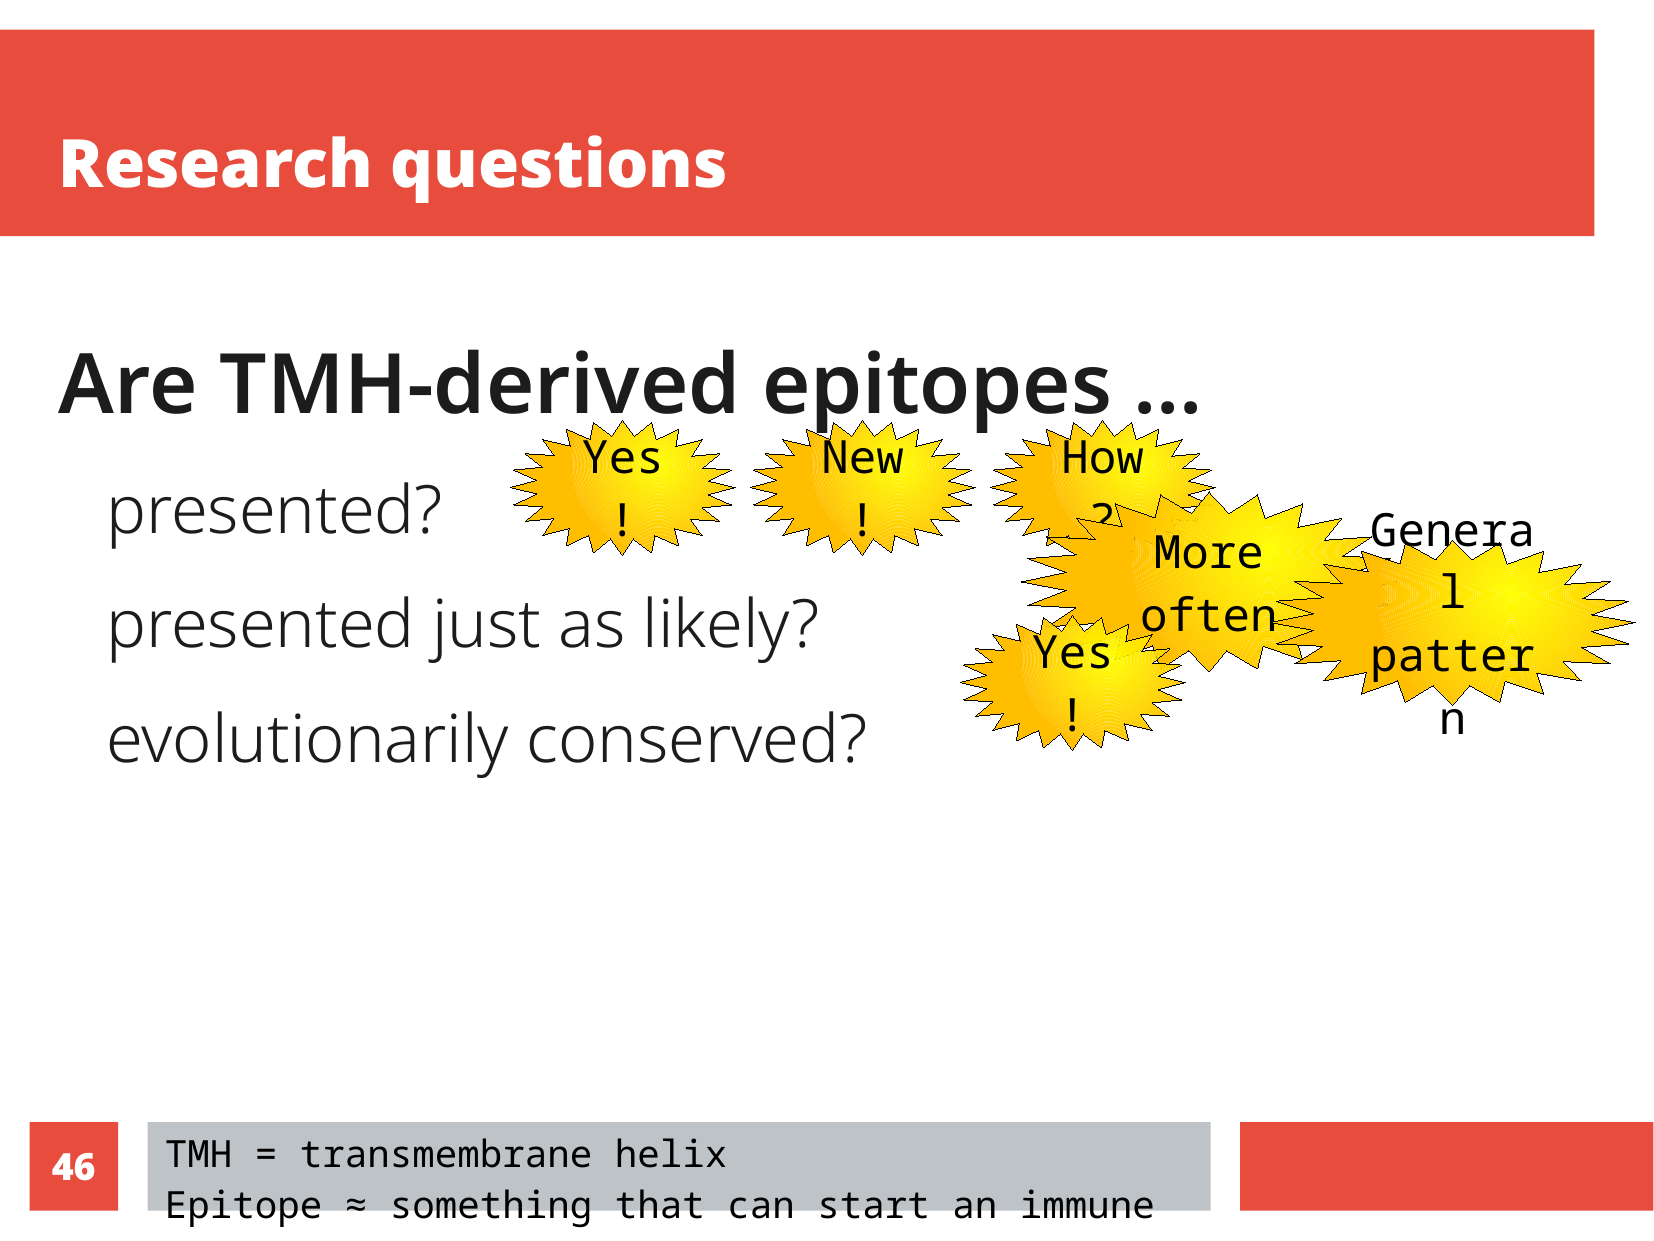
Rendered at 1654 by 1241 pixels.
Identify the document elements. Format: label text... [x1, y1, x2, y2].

text_box Yes! [510, 420, 736, 556]
text_box Yes! [960, 615, 1186, 751]
text_box TMH = transmembrane helix Epitope ≈ something that can start an immune response [150, 1120, 1216, 1211]
list Are TMH-derived epitopes ... presented? presented just as likely? evolutionarily conserved? [59, 324, 1565, 1093]
text_box How? [990, 420, 1216, 539]
text_box General pattern [1270, 540, 1636, 706]
text_box More often [1021, 491, 1372, 672]
title Research questions [59, 59, 1595, 207]
text_box New! [750, 420, 976, 556]
